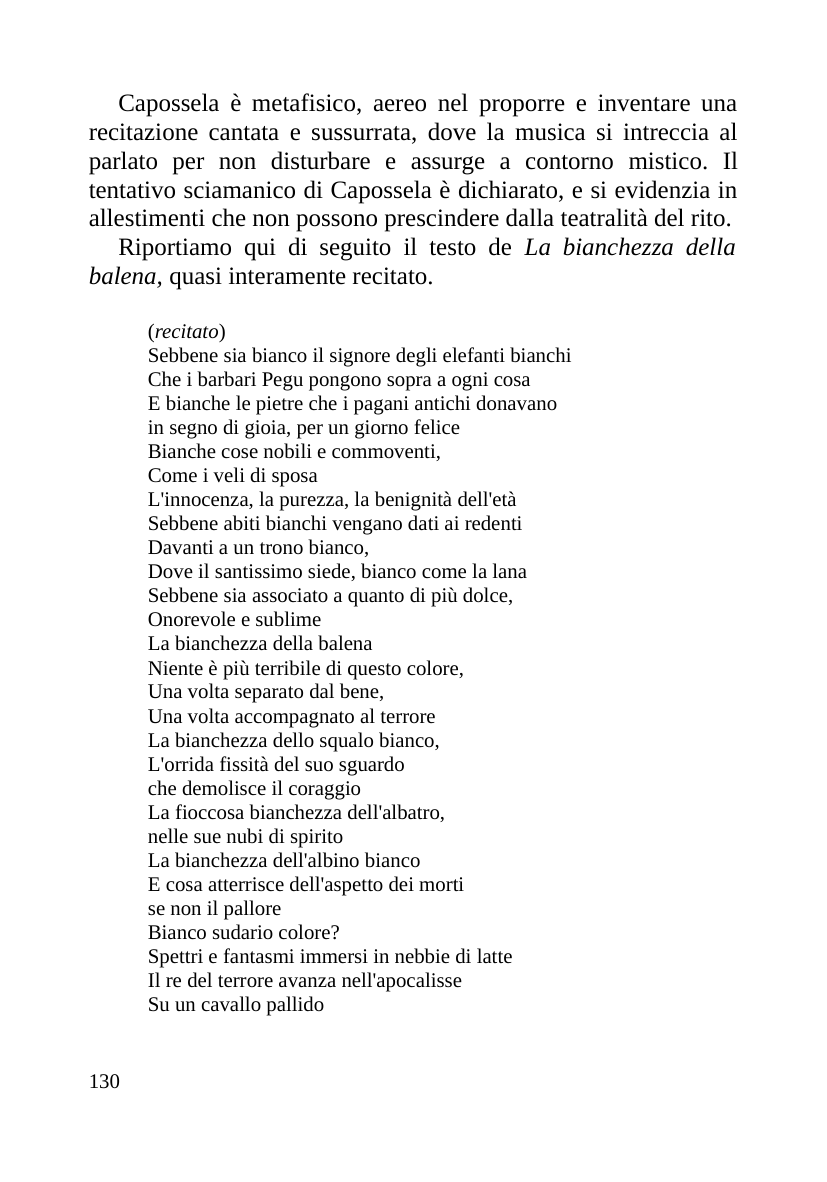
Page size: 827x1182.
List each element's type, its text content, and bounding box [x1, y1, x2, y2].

text Capossela è metafisico, aereo nel proporre e inventare una recitazione cantata e sussurrata, dove la musica si intreccia al parlato per non disturbare e assurge a contorno mistico. Il tentativo sciamanico di Capossela è dichiarato, e si evidenzia in allestimenti che non possono prescindere dalla teatralità del rito. [88, 88, 738, 232]
text (recitato) [148, 318, 679, 343]
text Sebbene sia bianco il signore degli elefanti bianchi Che i barbari Pegu pongono sopra a ogni cosa E bianche le pietre che i pagani antichi donavano in segno di gioia, per un giorno felice Bianche cose nobili e commoventi, Come i veli di sposa L'innocenza, la purezza, la benignità dell'età Sebbene abiti bianchi vengano dati ai redenti Davanti a un trono bianco, Dove il santissimo siede, bianco come la lana Sebbene sia associato a quanto di più dolce, Onorevole e sublime La bianchezza della balena Niente è più terribile di questo colore, Una volta separato dal bene, Una volta accompagnato al terrore La bianchezza dello squalo bianco, L'orrida fissità del suo sguardo che demolisce il coraggio La fioccosa bianchezza dell'albatro, nelle sue nubi di spirito La bianchezza dell'albino bianco E cosa atterrisce dell'aspetto dei morti se non il pallore Bianco sudario colore? Spettri e fantasmi immersi in nebbie di latte Il re del terrore avanza nell'apocalisse Su un cavallo pallido [148, 343, 679, 1016]
text Riportiamo qui di seguito il testo de La bianchezza della balena, quasi interamente recitato. [88, 232, 738, 290]
